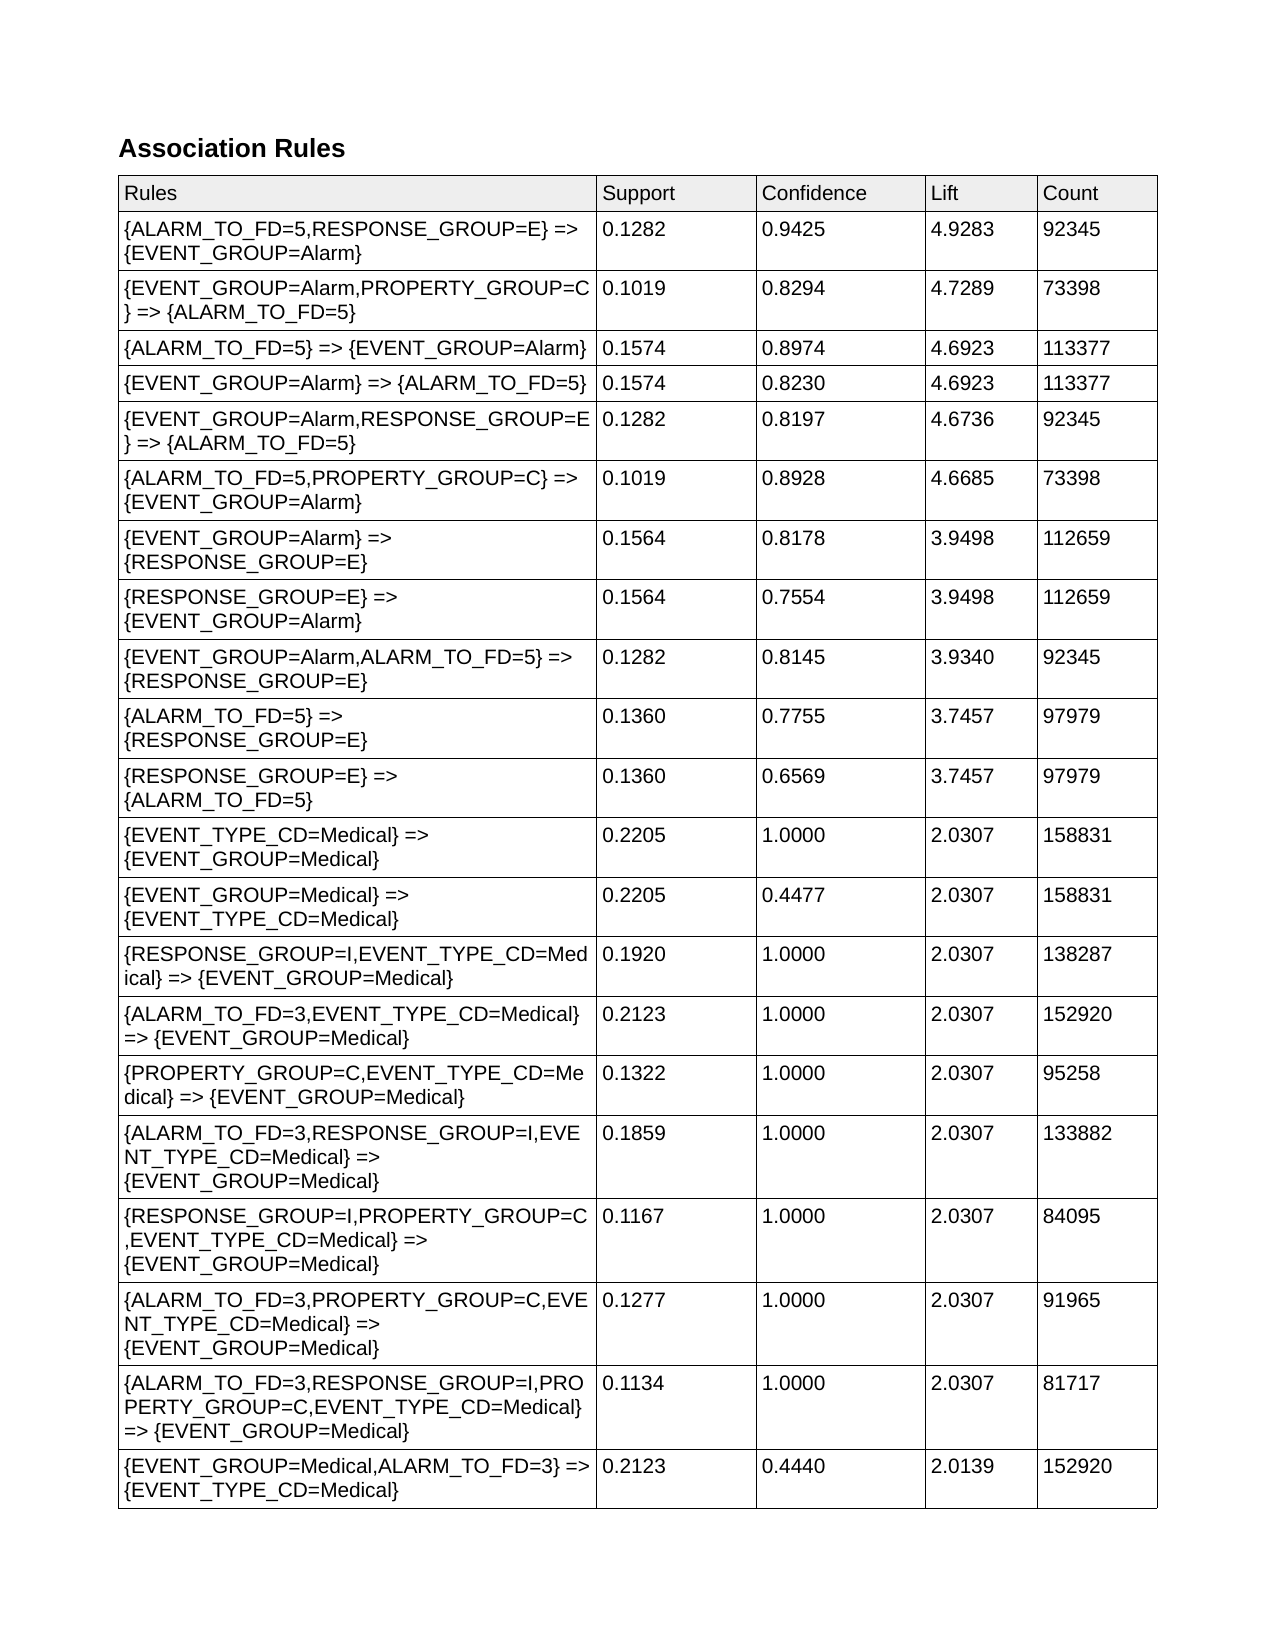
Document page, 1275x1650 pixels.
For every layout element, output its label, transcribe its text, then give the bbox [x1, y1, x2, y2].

table_cell 0.6569 [757, 759, 925, 817]
table_cell 0.2123 [597, 997, 756, 1055]
table_cell 92345 [1038, 640, 1157, 698]
table_cell {EVENT_GROUP=Alarm} => {RESPONSE_GROUP=E} [119, 521, 596, 579]
table_cell {RESPONSE_GROUP=E} => {EVENT_GROUP=Alarm} [119, 580, 596, 639]
table_cell 0.4477 [757, 878, 925, 936]
table_cell 0.1574 [597, 366, 756, 401]
table_cell 1.0000 [757, 937, 925, 996]
table_cell 0.1277 [597, 1283, 756, 1365]
table_header Count [1038, 176, 1157, 211]
table_cell 133882 [1038, 1116, 1157, 1198]
table_cell 1.0000 [757, 1366, 925, 1448]
table_cell 0.1322 [597, 1056, 756, 1115]
table_cell 81717 [1038, 1366, 1157, 1448]
table_cell 73398 [1038, 271, 1157, 330]
table_cell 0.1019 [597, 461, 756, 520]
table_cell 1.0000 [757, 818, 925, 877]
table_cell 3.9498 [926, 521, 1037, 579]
table_cell 0.1564 [597, 580, 756, 639]
table_cell {PROPERTY_GROUP=C,EVENT_TYPE_CD=Medical} => {EVENT_GROUP=Medical} [119, 1056, 596, 1115]
table_header Support [597, 176, 756, 211]
table_cell {ALARM_TO_FD=3,PROPERTY_GROUP=C,EVENT_TYPE_CD=Medical} => {EVENT_GROUP=Medical} [119, 1283, 596, 1365]
table_cell 92345 [1038, 402, 1157, 460]
table_cell {RESPONSE_GROUP=I,EVENT_TYPE_CD=Medical} => {EVENT_GROUP=Medical} [119, 937, 596, 996]
table_cell 0.8294 [757, 271, 925, 330]
table_cell 2.0139 [926, 1450, 1037, 1508]
table_cell 1.0000 [757, 1283, 925, 1365]
table_cell {RESPONSE_GROUP=E} => {ALARM_TO_FD=5} [119, 759, 596, 817]
table_cell {ALARM_TO_FD=3,RESPONSE_GROUP=I,EVENT_TYPE_CD=Medical} => {EVENT_GROUP=Medical} [119, 1116, 596, 1198]
table_cell 1.0000 [757, 1199, 925, 1282]
table_cell {EVENT_TYPE_CD=Medical} => {EVENT_GROUP=Medical} [119, 818, 596, 877]
table_cell 4.9283 [926, 212, 1037, 270]
subtitle Association Rules [118, 133, 1157, 163]
table_cell 0.4440 [757, 1450, 925, 1508]
table_cell 2.0307 [926, 878, 1037, 936]
table_cell 92345 [1038, 212, 1157, 270]
table_cell 97979 [1038, 699, 1157, 758]
table_cell {EVENT_GROUP=Alarm,RESPONSE_GROUP=E} => {ALARM_TO_FD=5} [119, 402, 596, 460]
table_cell 112659 [1038, 521, 1157, 579]
table_cell 0.1564 [597, 521, 756, 579]
table_cell 84095 [1038, 1199, 1157, 1282]
table_cell 1.0000 [757, 1056, 925, 1115]
table_cell 158831 [1038, 818, 1157, 877]
table_header Lift [926, 176, 1037, 211]
table_cell 0.2123 [597, 1450, 756, 1508]
table_cell 0.8928 [757, 461, 925, 520]
table_cell {EVENT_GROUP=Alarm} => {ALARM_TO_FD=5} [119, 366, 596, 401]
table_cell 113377 [1038, 366, 1157, 401]
table_cell 3.9340 [926, 640, 1037, 698]
table_cell 0.1574 [597, 331, 756, 365]
table_cell {ALARM_TO_FD=5,RESPONSE_GROUP=E} => {EVENT_GROUP=Alarm} [119, 212, 596, 270]
table_cell 3.7457 [926, 699, 1037, 758]
table_cell 0.1134 [597, 1366, 756, 1448]
table_cell {RESPONSE_GROUP=I,PROPERTY_GROUP=C,EVENT_TYPE_CD=Medical} => {EVENT_GROUP=Medical} [119, 1199, 596, 1282]
table_cell 95258 [1038, 1056, 1157, 1115]
table_cell 2.0307 [926, 1283, 1037, 1365]
table_cell 0.7554 [757, 580, 925, 639]
table_cell {ALARM_TO_FD=3,RESPONSE_GROUP=I,PROPERTY_GROUP=C,EVENT_TYPE_CD=Medical} => {EVENT_GROUP=Medical} [119, 1366, 596, 1448]
table_cell 0.1859 [597, 1116, 756, 1198]
table_cell 0.7755 [757, 699, 925, 758]
table_cell 4.6685 [926, 461, 1037, 520]
table_cell 97979 [1038, 759, 1157, 817]
table_cell 2.0307 [926, 1199, 1037, 1282]
table_cell {ALARM_TO_FD=5,PROPERTY_GROUP=C} => {EVENT_GROUP=Alarm} [119, 461, 596, 520]
table_cell 138287 [1038, 937, 1157, 996]
table_cell 2.0307 [926, 997, 1037, 1055]
table_cell 0.1019 [597, 271, 756, 330]
table_cell 152920 [1038, 1450, 1157, 1508]
table_cell {ALARM_TO_FD=3,EVENT_TYPE_CD=Medical} => {EVENT_GROUP=Medical} [119, 997, 596, 1055]
table_cell 73398 [1038, 461, 1157, 520]
table_cell {ALARM_TO_FD=5} => {RESPONSE_GROUP=E} [119, 699, 596, 758]
table_cell 0.2205 [597, 878, 756, 936]
table_cell {EVENT_GROUP=Medical} => {EVENT_TYPE_CD=Medical} [119, 878, 596, 936]
table_header Rules [119, 176, 596, 211]
table_cell {EVENT_GROUP=Alarm,ALARM_TO_FD=5} => {RESPONSE_GROUP=E} [119, 640, 596, 698]
table_cell 158831 [1038, 878, 1157, 936]
table_cell 91965 [1038, 1283, 1157, 1365]
table_cell 0.1360 [597, 699, 756, 758]
table_cell {EVENT_GROUP=Alarm,PROPERTY_GROUP=C} => {ALARM_TO_FD=5} [119, 271, 596, 330]
table_cell 0.1360 [597, 759, 756, 817]
table_cell 4.6736 [926, 402, 1037, 460]
table_cell 0.1282 [597, 402, 756, 460]
table_cell 113377 [1038, 331, 1157, 365]
table_cell 0.2205 [597, 818, 756, 877]
table_cell 4.7289 [926, 271, 1037, 330]
table_header Confidence [757, 176, 925, 211]
table_cell 0.8974 [757, 331, 925, 365]
table_cell 2.0307 [926, 1116, 1037, 1198]
table_cell 4.6923 [926, 366, 1037, 401]
table_cell 3.9498 [926, 580, 1037, 639]
table_cell 0.1282 [597, 640, 756, 698]
table_cell 2.0307 [926, 937, 1037, 996]
table_cell 0.8178 [757, 521, 925, 579]
table_cell 1.0000 [757, 997, 925, 1055]
table_cell 4.6923 [926, 331, 1037, 365]
table_cell 3.7457 [926, 759, 1037, 817]
table_cell {EVENT_GROUP=Medical,ALARM_TO_FD=3} => {EVENT_TYPE_CD=Medical} [119, 1450, 596, 1508]
table_cell 1.0000 [757, 1116, 925, 1198]
table_cell 0.1920 [597, 937, 756, 996]
table_cell 152920 [1038, 997, 1157, 1055]
table_cell 0.1282 [597, 212, 756, 270]
table_cell 2.0307 [926, 1366, 1037, 1448]
table_cell 0.8197 [757, 402, 925, 460]
table_cell 112659 [1038, 580, 1157, 639]
table_cell 0.9425 [757, 212, 925, 270]
table_cell 0.8230 [757, 366, 925, 401]
table_cell 0.8145 [757, 640, 925, 698]
table_cell {ALARM_TO_FD=5} => {EVENT_GROUP=Alarm} [119, 331, 596, 365]
table_cell 0.1167 [597, 1199, 756, 1282]
table_cell 2.0307 [926, 818, 1037, 877]
table_cell 2.0307 [926, 1056, 1037, 1115]
